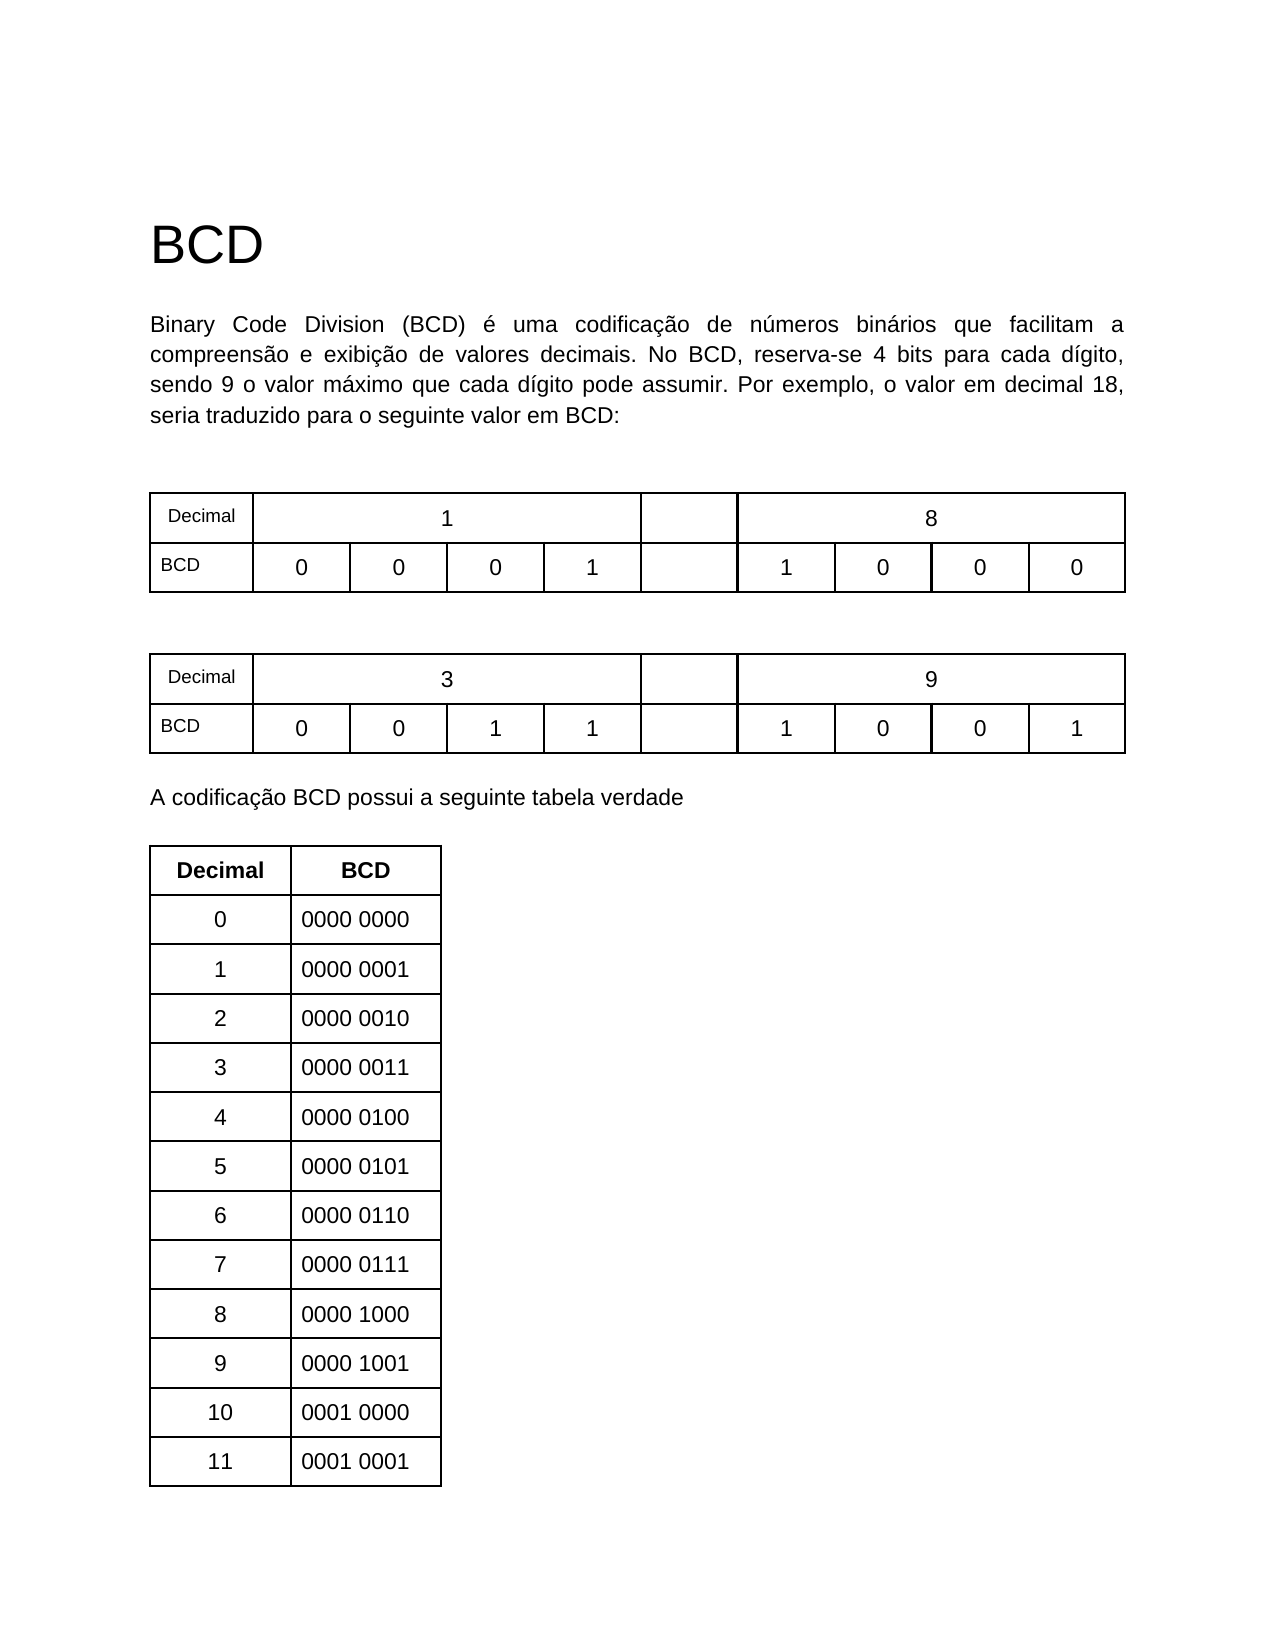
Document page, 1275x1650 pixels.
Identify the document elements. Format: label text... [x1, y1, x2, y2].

table_cell 0 [351, 705, 446, 752]
table_header [642, 494, 736, 542]
table_cell 0000 0011 [292, 1044, 440, 1091]
table_cell 1 [545, 705, 640, 752]
table_cell 0000 1000 [292, 1290, 440, 1337]
table_cell 5 [151, 1142, 290, 1189]
table_cell [642, 544, 736, 591]
table_cell 0000 0001 [292, 945, 440, 992]
title BCD [150, 150, 1125, 274]
table_cell 1 [739, 544, 834, 591]
table_cell 1 [739, 705, 834, 752]
table_cell 0000 0000 [292, 896, 440, 943]
table_cell 1 [1030, 705, 1124, 752]
text Binary Code Division (BCD) é uma codificação de números binários que facilitam a compreensão e exibição de valores decimais. No BCD, reserva-se 4 bits para cada dígito, sendo 9 o valor máximo que cada dígito pode assumir. Por exemplo, o valor em decimal 18, seria traduzido para o seguinte valor em BCD: [150, 311, 1125, 428]
table_cell 0 [351, 544, 446, 591]
table_cell [642, 705, 736, 752]
table_cell 0 [151, 896, 290, 943]
table_cell BCD [151, 544, 252, 591]
table_cell BCD [151, 705, 252, 752]
table_cell 4 [151, 1093, 290, 1140]
table_cell 0 [254, 705, 349, 752]
table_cell 0000 0110 [292, 1192, 440, 1239]
table_header 8 [739, 494, 1124, 542]
table_cell 0000 0111 [292, 1241, 440, 1288]
table_cell 0001 0000 [292, 1389, 440, 1436]
table_cell 7 [151, 1241, 290, 1288]
table_cell 0 [933, 705, 1028, 752]
table_cell 1 [545, 544, 640, 591]
table_cell 6 [151, 1192, 290, 1239]
table_header 9 [739, 655, 1124, 703]
table_cell 8 [151, 1290, 290, 1337]
table_cell 0 [448, 544, 543, 591]
table_cell 0000 0010 [292, 995, 440, 1042]
table_header 3 [254, 655, 640, 703]
text A codificação BCD possui a seguinte tabela verdade [150, 784, 1125, 811]
table_cell 3 [151, 1044, 290, 1091]
table_header BCD [292, 847, 440, 894]
table_cell 0 [836, 544, 930, 591]
table_cell 0 [1030, 544, 1124, 591]
table_cell 1 [448, 705, 543, 752]
table_header [642, 655, 736, 703]
table_cell 9 [151, 1339, 290, 1387]
table_cell 0 [836, 705, 930, 752]
table_cell 0000 0101 [292, 1142, 440, 1189]
table_cell 0000 1001 [292, 1339, 440, 1387]
table_cell 0000 0100 [292, 1093, 440, 1140]
table_header Decimal [151, 847, 290, 894]
table_cell 0001 0001 [292, 1438, 440, 1485]
table_cell 0 [254, 544, 349, 591]
table_cell 0 [933, 544, 1028, 591]
table_cell 11 [151, 1438, 290, 1485]
table_cell 10 [151, 1389, 290, 1436]
table_header 1 [254, 494, 640, 542]
table_header Decimal [151, 655, 252, 703]
table_header Decimal [151, 494, 252, 542]
table_cell 1 [151, 945, 290, 992]
table_cell 2 [151, 995, 290, 1042]
